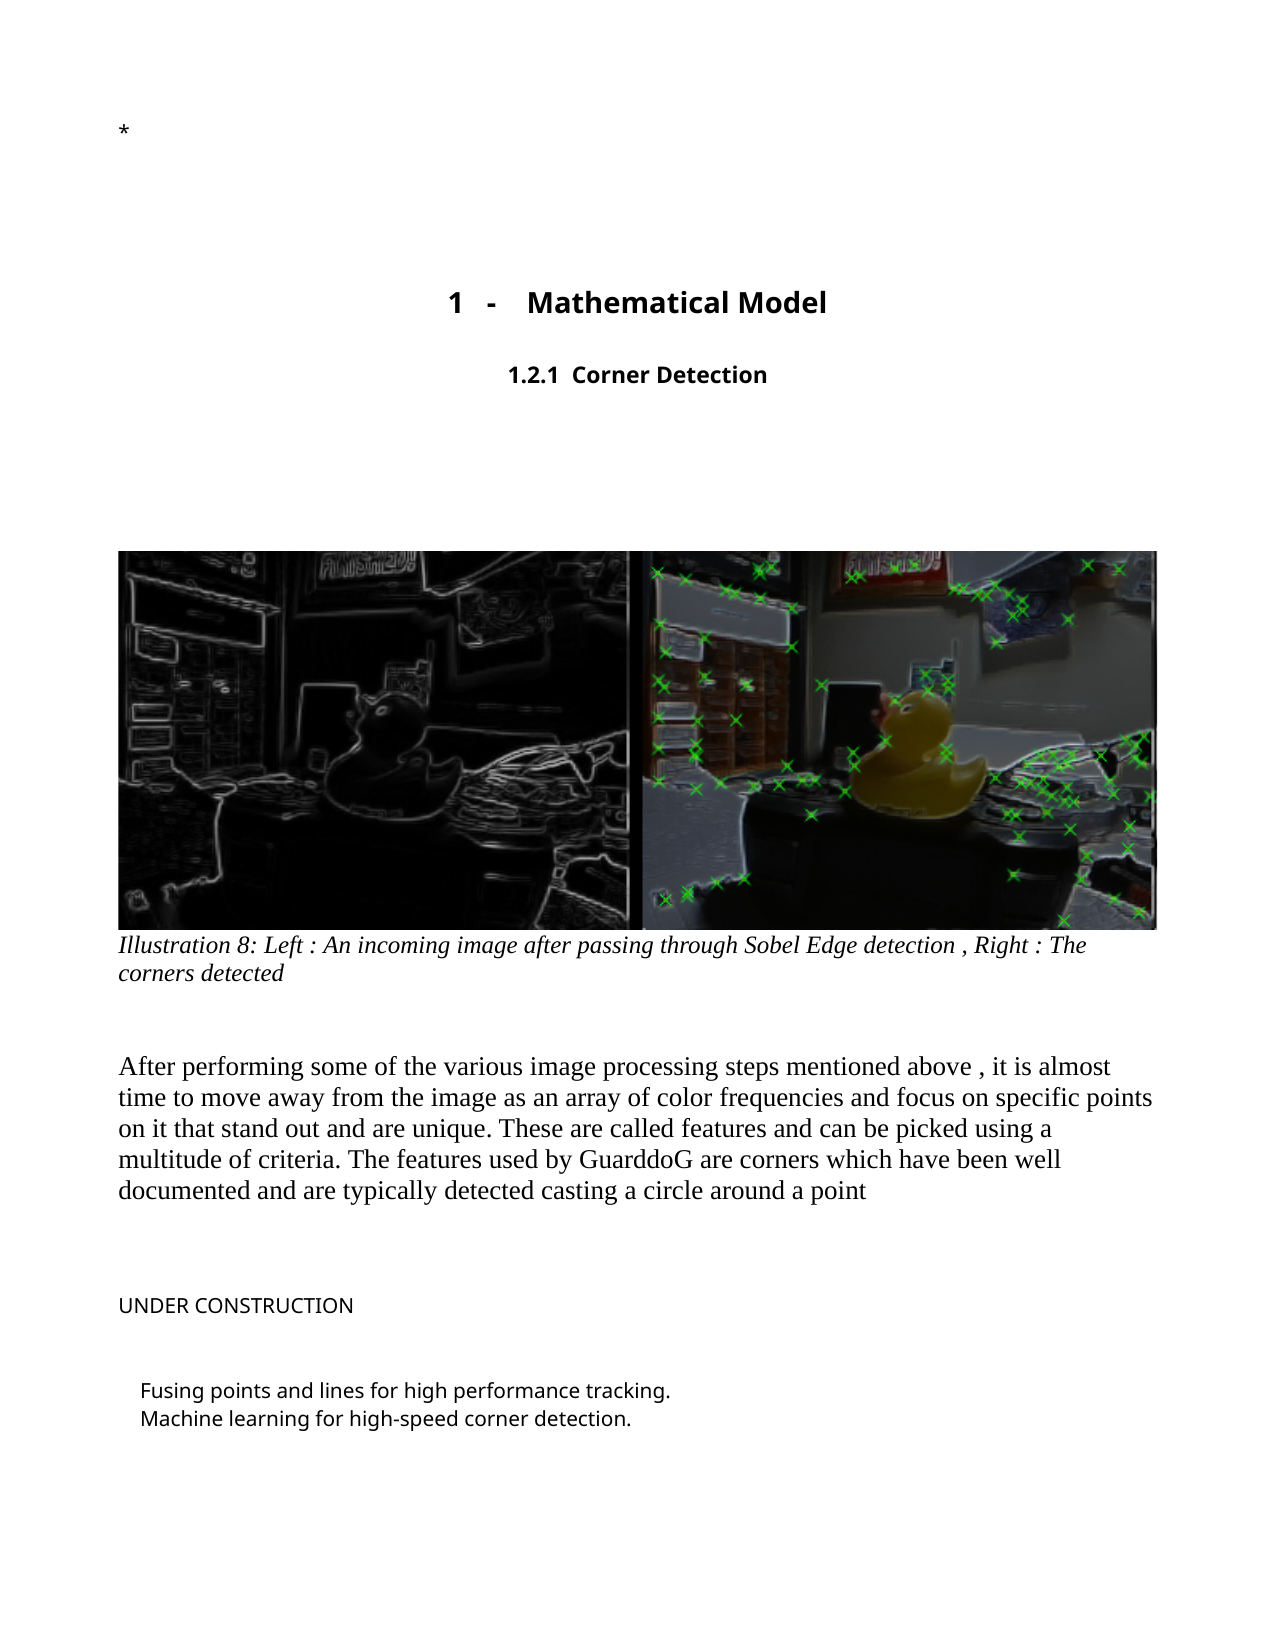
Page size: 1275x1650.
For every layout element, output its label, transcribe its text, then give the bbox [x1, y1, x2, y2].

picture [118, 551, 1158, 930]
text Illustration 8: Left : An incoming image after passing through Sobel Edge detection , Right : The corners detected [118, 930, 1157, 987]
text Machine learning for high-speed corner detection. [118, 1404, 1157, 1433]
text UNDER CONSTRUCTION [118, 1291, 1157, 1319]
text * [118, 118, 1157, 147]
text Fusing points and lines for high performance tracking. [118, 1376, 1157, 1404]
text 1 - Mathematical Model [118, 283, 1157, 322]
text 1.2.1 Corner Detection [118, 359, 1157, 391]
text After performing some of the various image processing steps mentioned above , it is almost time to move away from the image as an array of color frequencies and focus on specific points on it that stand out and are unique. These are called features and can be picked using a multitude of criteria. The features used by GuarddoG are corners which have been well documented and are typically detected casting a circle around a point [118, 1050, 1157, 1205]
